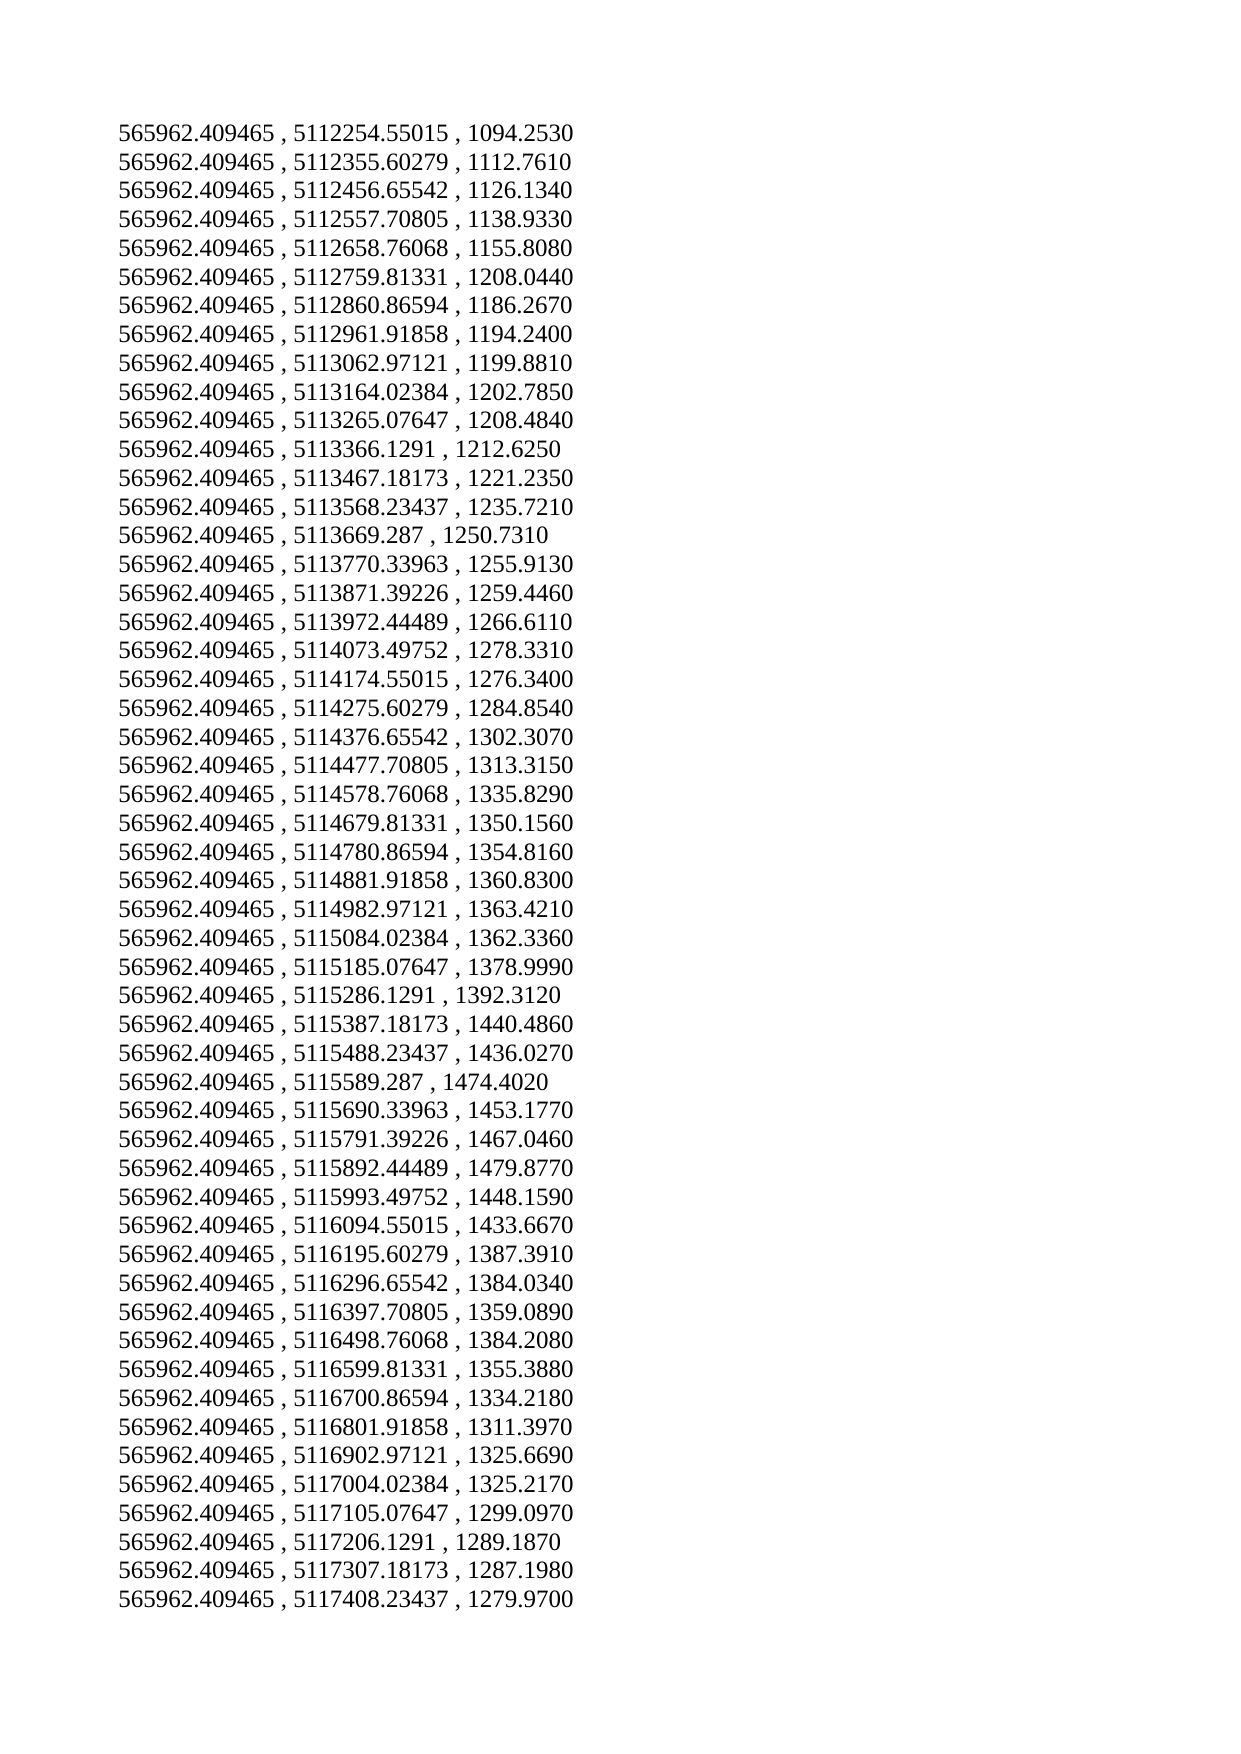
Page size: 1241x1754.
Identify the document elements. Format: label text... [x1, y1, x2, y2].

text 565962.409465 , 5114073.49752 , 1278.3310 [118, 636, 1122, 664]
text 565962.409465 , 5114376.65542 , 1302.3070 [118, 722, 1122, 751]
text 565962.409465 , 5115387.18173 , 1440.4860 [118, 1009, 1122, 1038]
text 565962.409465 , 5117004.02384 , 1325.2170 [118, 1469, 1122, 1498]
text 565962.409465 , 5112860.86594 , 1186.2670 [118, 291, 1122, 319]
text 565962.409465 , 5116599.81331 , 1355.3880 [118, 1354, 1122, 1383]
text 565962.409465 , 5117307.18173 , 1287.1980 [118, 1556, 1122, 1584]
text 565962.409465 , 5115993.49752 , 1448.1590 [118, 1182, 1122, 1211]
text 565962.409465 , 5114578.76068 , 1335.8290 [118, 779, 1122, 808]
text 565962.409465 , 5113265.07647 , 1208.4840 [118, 406, 1122, 434]
text 565962.409465 , 5114982.97121 , 1363.4210 [118, 894, 1122, 923]
text 565962.409465 , 5112557.70805 , 1138.9330 [118, 204, 1122, 233]
text 565962.409465 , 5112759.81331 , 1208.0440 [118, 262, 1122, 291]
text 565962.409465 , 5117105.07647 , 1299.0970 [118, 1498, 1122, 1527]
text 565962.409465 , 5112658.76068 , 1155.8080 [118, 233, 1122, 262]
text 565962.409465 , 5115185.07647 , 1378.9990 [118, 952, 1122, 981]
text 565962.409465 , 5113669.287 , 1250.7310 [118, 521, 1122, 549]
text 565962.409465 , 5115690.33963 , 1453.1770 [118, 1096, 1122, 1124]
text 565962.409465 , 5113467.18173 , 1221.2350 [118, 463, 1122, 492]
text 565962.409465 , 5114174.55015 , 1276.3400 [118, 664, 1122, 693]
text 565962.409465 , 5116801.91858 , 1311.3970 [118, 1412, 1122, 1441]
text 565962.409465 , 5116094.55015 , 1433.6670 [118, 1211, 1122, 1239]
text 565962.409465 , 5113871.39226 , 1259.4460 [118, 578, 1122, 607]
text 565962.409465 , 5116397.70805 , 1359.0890 [118, 1297, 1122, 1326]
text 565962.409465 , 5113062.97121 , 1199.8810 [118, 348, 1122, 377]
text 565962.409465 , 5115488.23437 , 1436.0270 [118, 1038, 1122, 1067]
text 565962.409465 , 5116902.97121 , 1325.6690 [118, 1441, 1122, 1469]
text 565962.409465 , 5113164.02384 , 1202.7850 [118, 377, 1122, 406]
text 565962.409465 , 5113568.23437 , 1235.7210 [118, 492, 1122, 521]
text 565962.409465 , 5117408.23437 , 1279.9700 [118, 1584, 1122, 1613]
text 565962.409465 , 5114679.81331 , 1350.1560 [118, 808, 1122, 837]
text 565962.409465 , 5112355.60279 , 1112.7610 [118, 147, 1122, 176]
text 565962.409465 , 5114477.70805 , 1313.3150 [118, 751, 1122, 779]
text 565962.409465 , 5117206.1291 , 1289.1870 [118, 1527, 1122, 1556]
text 565962.409465 , 5115791.39226 , 1467.0460 [118, 1124, 1122, 1153]
text 565962.409465 , 5115286.1291 , 1392.3120 [118, 981, 1122, 1009]
text 565962.409465 , 5116296.65542 , 1384.0340 [118, 1268, 1122, 1297]
text 565962.409465 , 5112961.91858 , 1194.2400 [118, 319, 1122, 348]
text 565962.409465 , 5112456.65542 , 1126.1340 [118, 176, 1122, 204]
text 565962.409465 , 5114275.60279 , 1284.8540 [118, 693, 1122, 722]
text 565962.409465 , 5116700.86594 , 1334.2180 [118, 1383, 1122, 1412]
text 565962.409465 , 5116498.76068 , 1384.2080 [118, 1326, 1122, 1354]
text 565962.409465 , 5116195.60279 , 1387.3910 [118, 1239, 1122, 1268]
text 565962.409465 , 5112254.55015 , 1094.2530 [118, 118, 1122, 147]
text 565962.409465 , 5115084.02384 , 1362.3360 [118, 923, 1122, 952]
text 565962.409465 , 5113972.44489 , 1266.6110 [118, 607, 1122, 636]
text 565962.409465 , 5114780.86594 , 1354.8160 [118, 837, 1122, 866]
text 565962.409465 , 5113366.1291 , 1212.6250 [118, 434, 1122, 463]
text 565962.409465 , 5115589.287 , 1474.4020 [118, 1067, 1122, 1096]
text 565962.409465 , 5113770.33963 , 1255.9130 [118, 549, 1122, 578]
text 565962.409465 , 5114881.91858 , 1360.8300 [118, 866, 1122, 894]
text 565962.409465 , 5115892.44489 , 1479.8770 [118, 1153, 1122, 1182]
